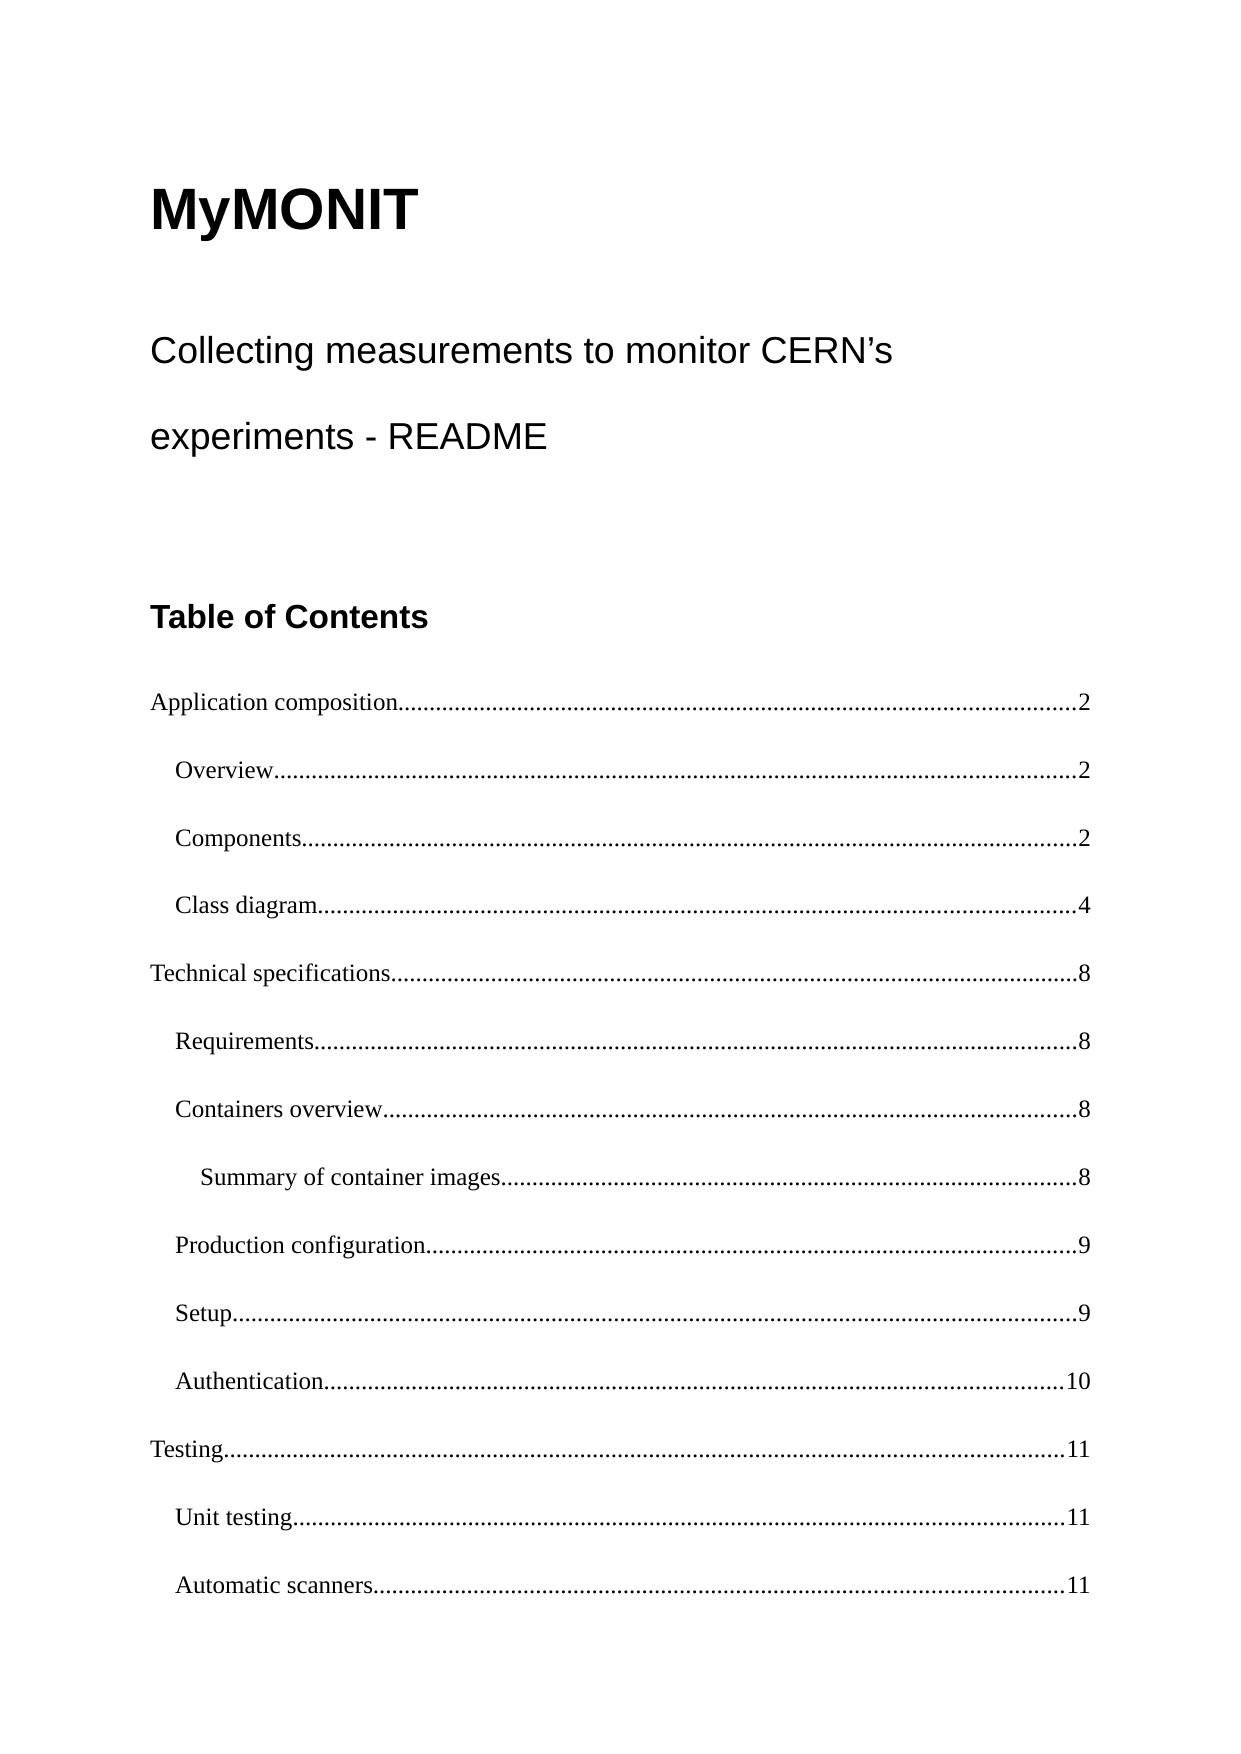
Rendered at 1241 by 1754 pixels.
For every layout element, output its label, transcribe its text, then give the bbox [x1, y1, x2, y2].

text Setup 9 [175, 1298, 1091, 1327]
text Overview 2 [175, 755, 1091, 783]
text Summary of container images 8 [200, 1162, 1091, 1191]
text Application composition 2 [150, 687, 1091, 716]
text Automatic scanners 11 [175, 1570, 1091, 1598]
text Technical specifications 8 [150, 958, 1091, 987]
subtitle Table of Contents [150, 597, 1091, 636]
text Class diagram 4 [175, 891, 1091, 919]
text Authentication 10 [175, 1366, 1091, 1395]
text Testing 11 [150, 1434, 1091, 1463]
text Containers overview 8 [175, 1094, 1091, 1123]
text Production configuration 9 [175, 1230, 1091, 1259]
text Requirements 8 [175, 1026, 1091, 1055]
subtitle Collecting measurements to monitor CERN’s experiments - README [150, 328, 1091, 457]
text Unit testing 11 [175, 1502, 1091, 1531]
title MyMONIT [150, 175, 1091, 242]
text Components 2 [175, 823, 1091, 851]
